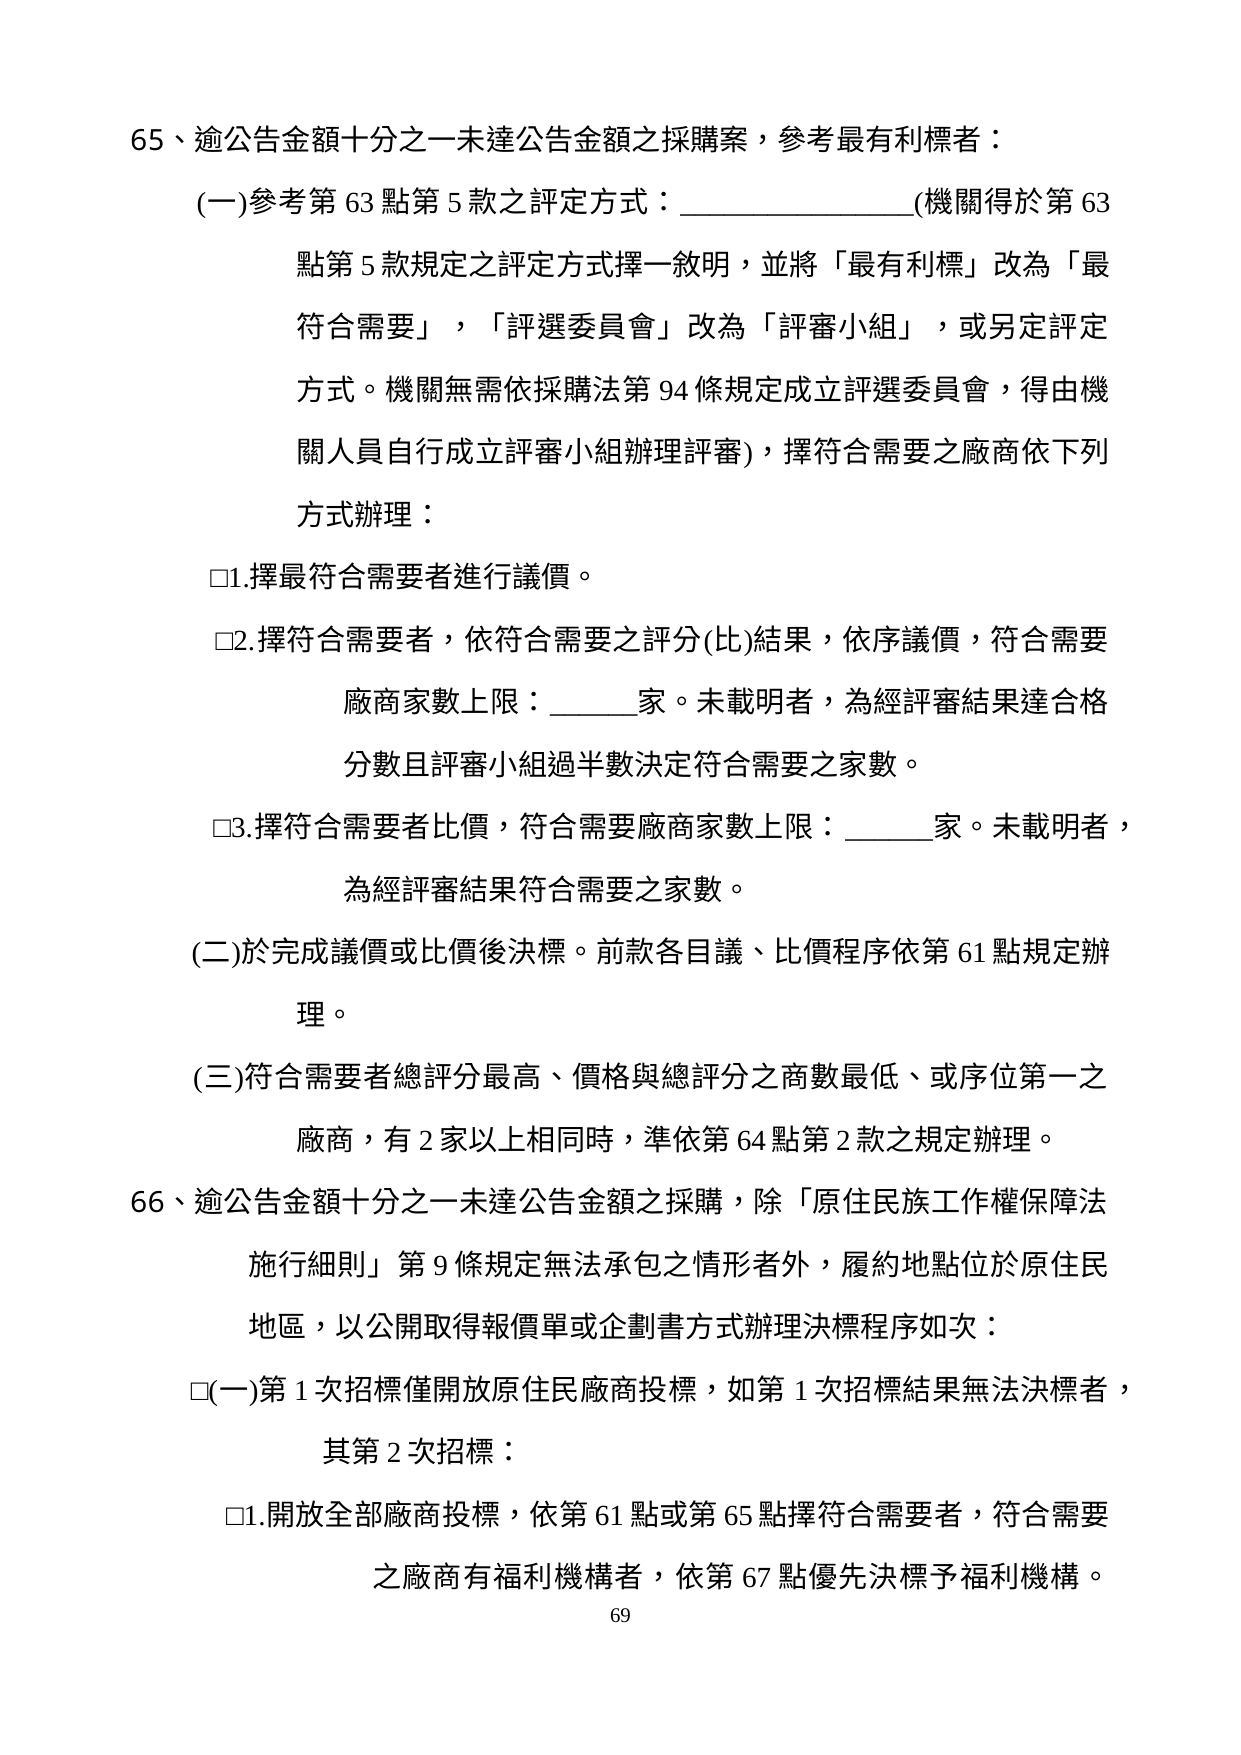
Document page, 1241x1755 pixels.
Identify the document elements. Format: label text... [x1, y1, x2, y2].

list 逾公告金額十分之一未達公告金額之採購，除「原住民族工作權保障法施行細則」第9條規定無法承包之情形者外，履約地點位於原住民地區，以公開取得報價單或企劃書方式辦理決標程序如次： [130, 1158, 1110, 1346]
text □1.開放全部廠商投標，依第61點或第65點擇符合需要者，符合需要之廠商有福利機構者，依第67點優先決標予福利機構。 [130, 1471, 1110, 1596]
text (一)參考第63點第5款之評定方式：________________(機關得於第63點第5款規定之評定方式擇一敘明，並將「最有利標」改為「最符合需要」，「評選委員會」改為「評審小組」，或另定評定方式。機關無需依採購法第94條規定成立評選委員會，得由機關人員自行成立評審小組辦理評審)，擇符合需要之廠商依下列方式辦理： [130, 158, 1110, 533]
text (三)符合需要者總評分最高、價格與總評分之商數最低、或序位第一之廠商，有2家以上相同時，準依第64點第2款之規定辦理。 [130, 1033, 1110, 1158]
text □(一)第1次招標僅開放原住民廠商投標，如第1次招標結果無法決標者，其第2次招標： [130, 1346, 1110, 1471]
text □3.擇符合需要者比價，符合需要廠商家數上限：______家。未載明者，為經評審結果符合需要之家數。 [130, 783, 1110, 908]
text □1.擇最符合需要者進行議價。 [130, 533, 1110, 596]
text □2.擇符合需要者，依符合需要之評分(比)結果，依序議價，符合需要廠商家數上限：______家。未載明者，為經評審結果達合格分數且評審小組過半數決定符合需要之家數。 [130, 596, 1110, 783]
text (二)於完成議價或比價後決標。前款各目議、比價程序依第61點規定辦理。 [130, 908, 1110, 1033]
list 逾公告金額十分之一未達公告金額之採購案，參考最有利標者： [130, 96, 1110, 158]
